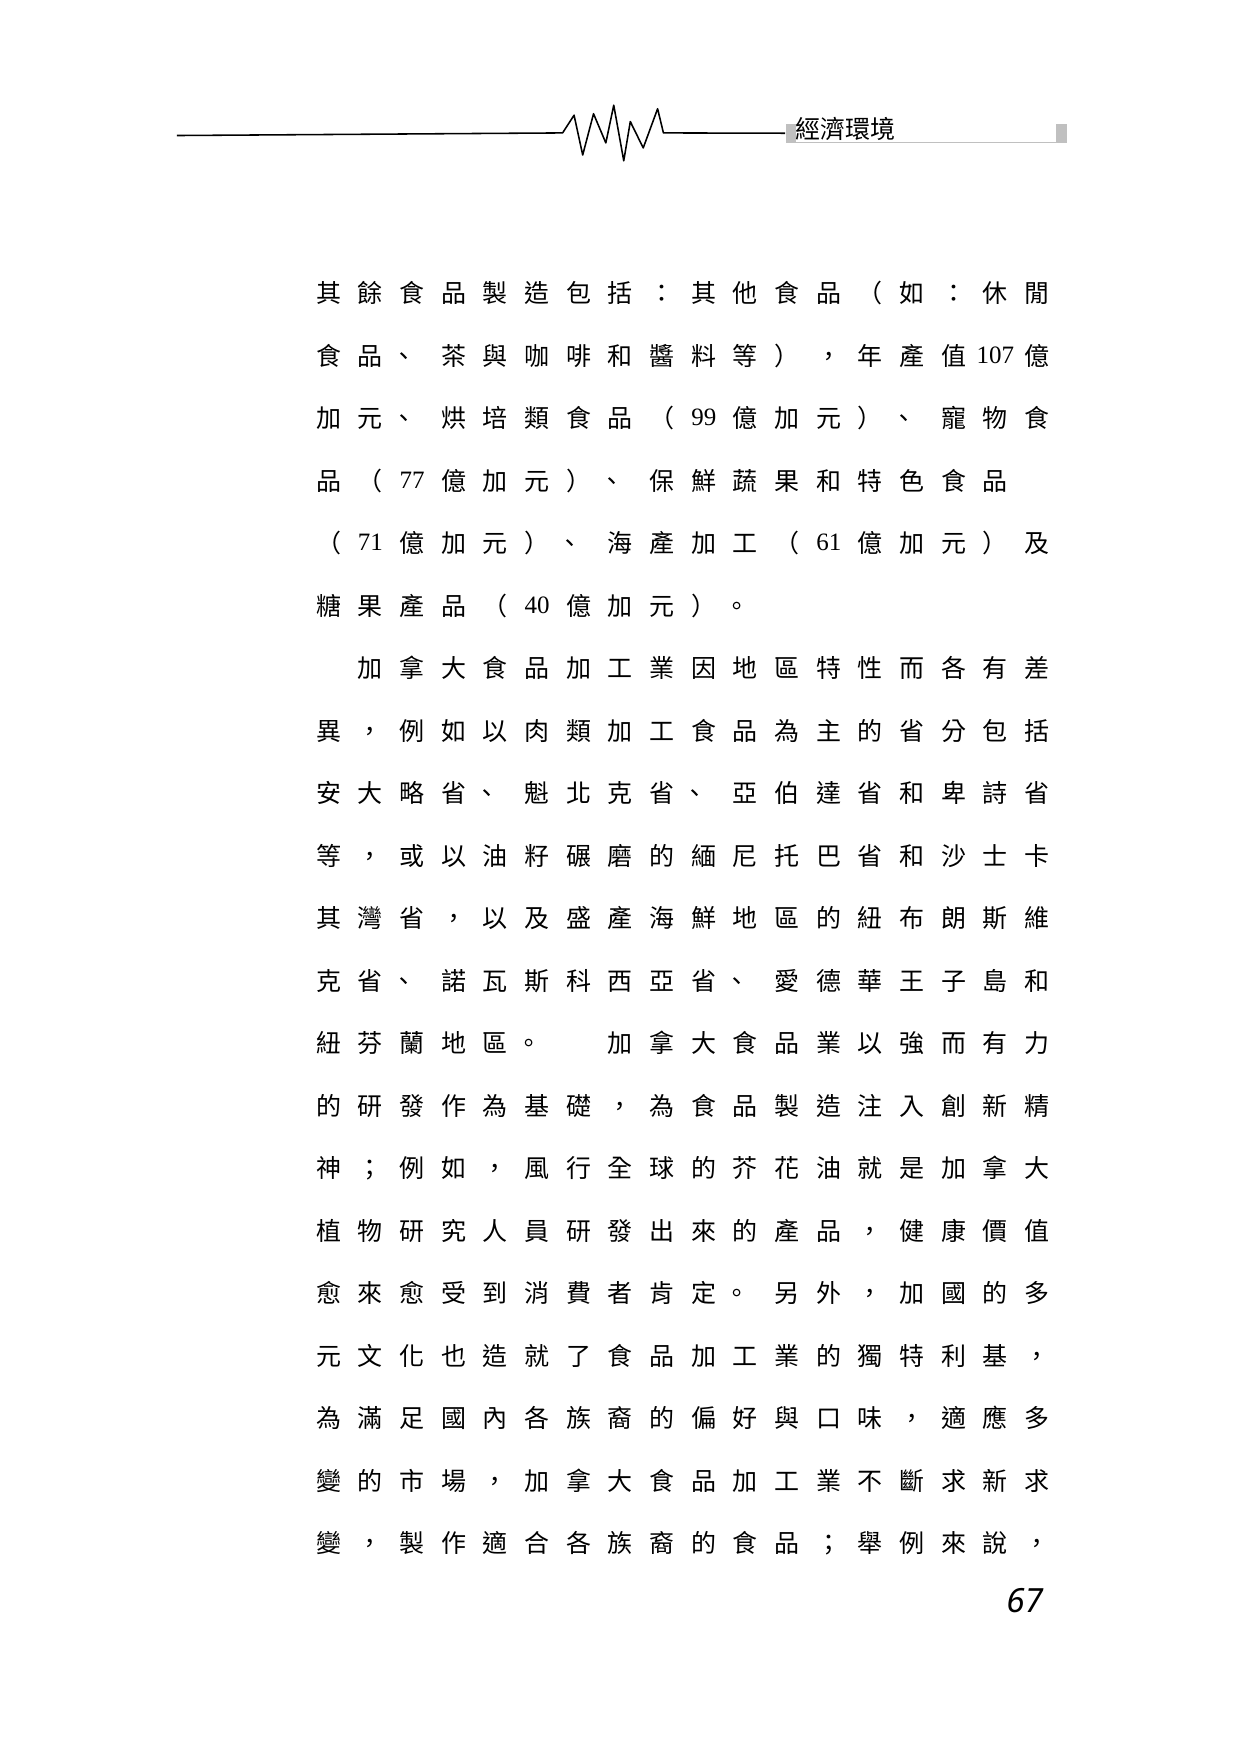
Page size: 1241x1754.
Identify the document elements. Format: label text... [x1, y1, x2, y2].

text 加拿大食品加工業因地區特性而各有差異，例如以肉類加工食品為主的省分包括安大略省、魁北克省、亞伯達省和卑詩省等，或以油籽碾磨的緬尼托巴省和沙士卡其灣省，以及盛產海鮮地區的紐布朗斯維克省、諾瓦斯科西亞省、愛德華王子島和紐芬蘭地區。 加拿大食品業以強而有力的研發作為基礎，為食品製造注入創新精神；例如，風行全球的芥花油就是加拿大植物研究人員研發出來的產品，健康價值愈來愈受到消費者肯定。另外，加國的多元文化也造就了食品加工業的獨特利基，為滿足國內各族裔的偏好與口味，適應多變的市場，加拿大食品加工業不斷求新求變，製作適合各族裔的食品；舉例來說， [281, 625, 1058, 1563]
text 其餘食品製造包括：其他食品（如：休閒食品、茶與咖啡和醬料等），年產值107億加元、烘培類食品（99億加元）、寵物食品（77億加元）、保鮮蔬果和特色食品（71億加元）、海產加工（61億加元）及糖果產品（40億加元）。 [281, 250, 1058, 625]
